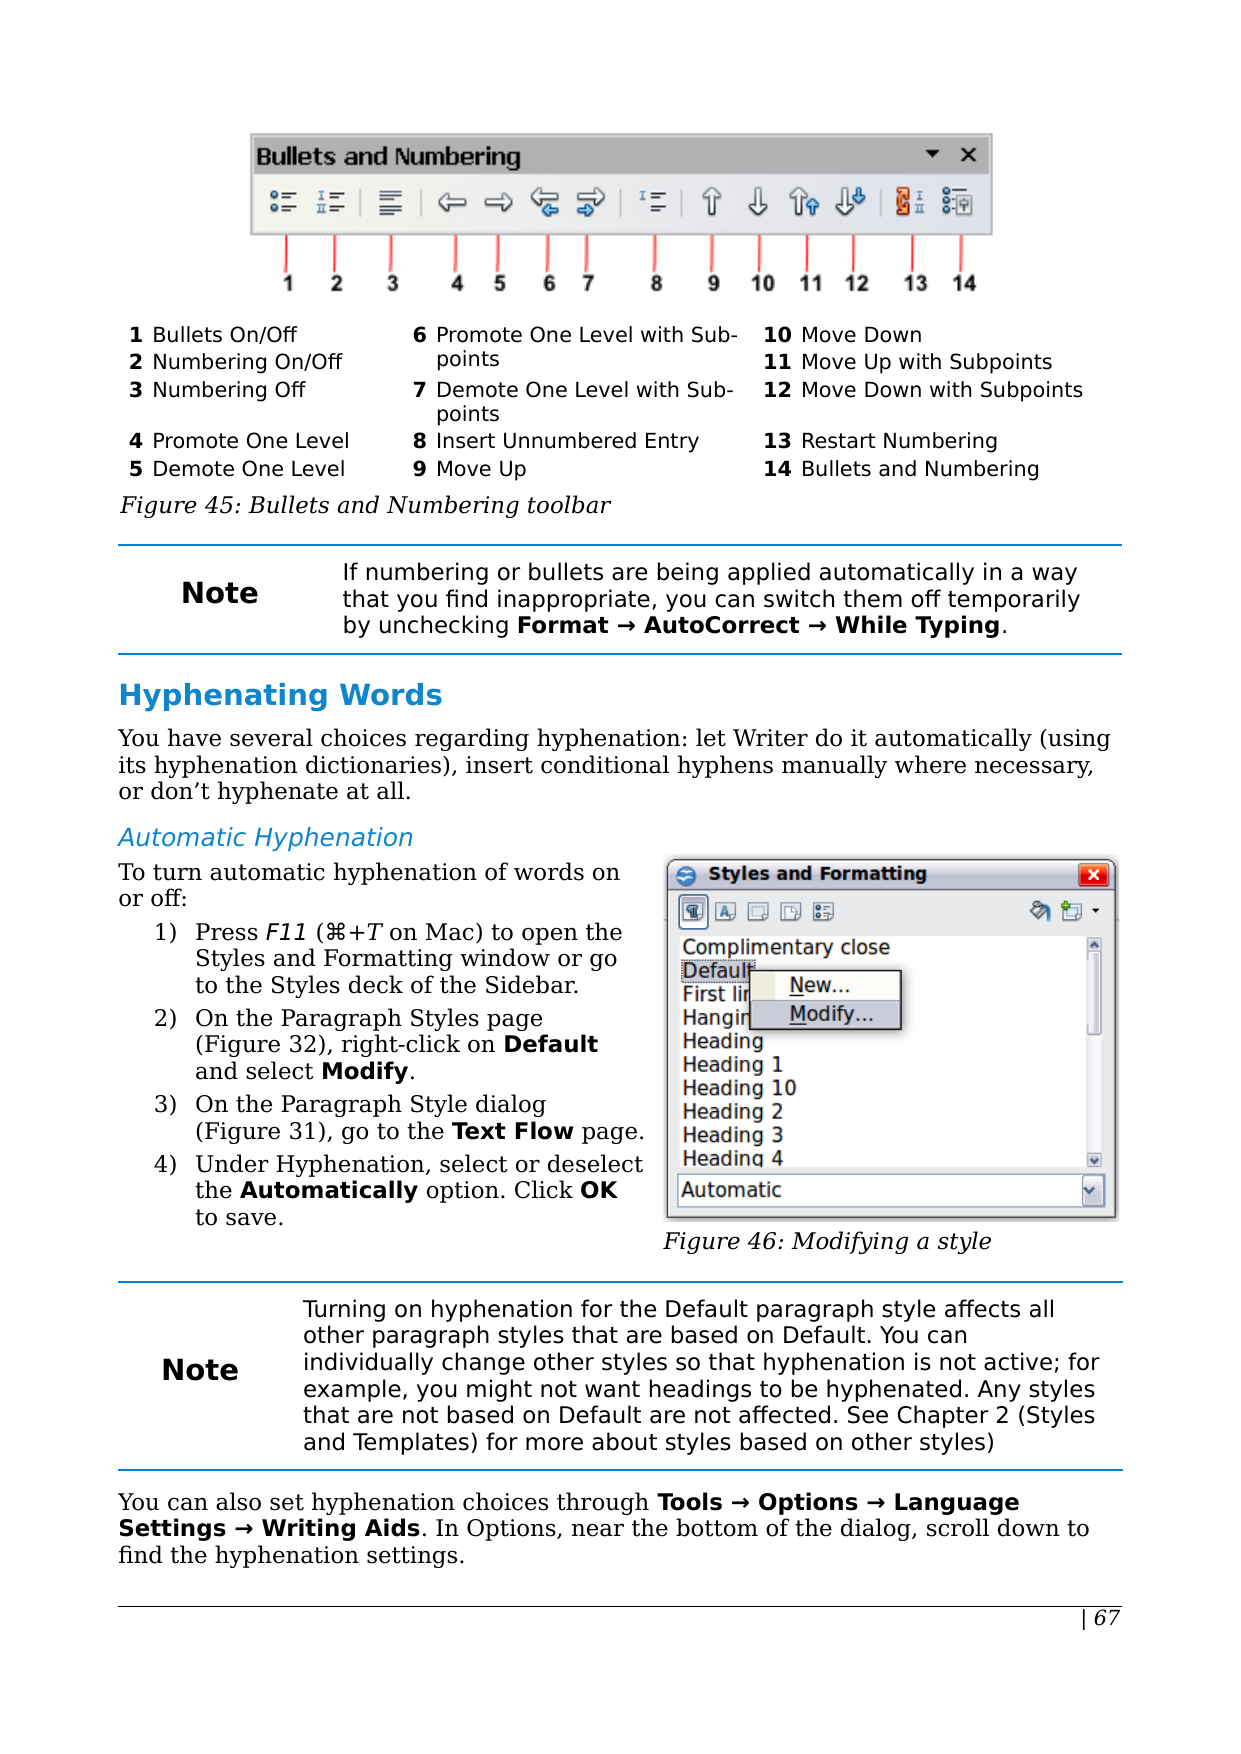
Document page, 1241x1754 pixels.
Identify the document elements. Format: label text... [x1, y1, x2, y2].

table_cell 14 [753, 454, 795, 481]
table_cell Promote One Level [146, 426, 397, 453]
list Under Hyphenation, select or deselect the Automatically option. Click OK to save. [177, 1151, 663, 1231]
list Press F11 (z+T on Mac) to open the Styles and Formatting window or go to the Styles deck of the Sidebar. [177, 919, 663, 999]
table_cell 2 [120, 348, 146, 375]
table_cell 13 [753, 426, 795, 453]
text Figure 45: Bullets and Numbering toolbar [120, 493, 1120, 519]
table_cell Move Down with Subpoints [795, 375, 1120, 426]
table_cell 12 [753, 375, 795, 426]
list You have several choices regarding hyphenation: let Writer do it automatically (using its hyphenation dictionaries), insert conditional hyphens manually where necessary, or don’t hyphenate at all. [118, 725, 1122, 805]
text You can also set hyphenation choices through Tools → Options → Language Settings → Writing Aids. In Options, near the bottom of the dialog, scroll down to find the hyphenation settings. [118, 1489, 1122, 1569]
table_cell 11 [753, 348, 795, 375]
table_cell 5 [120, 454, 146, 481]
text Figure 46: Modifying a style [663, 1228, 1119, 1255]
table_header Bullets On/Off [146, 320, 397, 347]
table_header Move Down [795, 320, 1120, 347]
table_cell 3 [120, 375, 146, 426]
table_header Turning on hyphenation for the Default paragraph style affects all other paragraph styles that are based on Default. You can individually change other styles so that hyphenation is not active; for example, you might not want headings to be hyphenated. Any styles that are not based on Default are not affected. See Chapter 2 (Styles and Templates) for more about styles based on other styles) [281, 1283, 1122, 1469]
picture [247, 130, 993, 308]
table_header 6 [397, 320, 430, 375]
table_header 1 [120, 320, 146, 347]
picture [663, 854, 1120, 1222]
table_cell Demote One Level [146, 454, 397, 481]
table_cell 8 [397, 426, 430, 453]
table_cell Restart Numbering [795, 426, 1120, 453]
table_header Note [118, 546, 321, 652]
table_header Note [118, 1283, 281, 1469]
table_cell 7 [397, 375, 430, 426]
list [663, 1222, 1119, 1228]
table_cell Move Up with Subpoints [795, 348, 1120, 375]
table_cell Move Up [430, 454, 752, 481]
table_cell 9 [397, 454, 430, 481]
table_cell Numbering On/Off [146, 348, 397, 375]
list On the Paragraph Style dialog (Figure 31), go to the Text Flow page. [177, 1091, 663, 1144]
table_header 10 [753, 320, 795, 347]
subtitle Automatic Hyphenation [118, 823, 1122, 852]
table_header Promote One Level with Sub-points [430, 320, 752, 375]
table_cell Numbering Off [146, 375, 397, 426]
subtitle Hyphenating Words [118, 679, 1122, 713]
table_header If numbering or bullets are being applied automatically in a way that you find inappropriate, you can switch them off temporarily by unchecking Format → AutoCorrect → While Typing. [321, 546, 1122, 652]
table_cell Demote One Level with Sub-points [430, 375, 752, 426]
list On the Paragraph Styles page (Figure 32), right-click on Default and select Modify. [177, 1005, 663, 1085]
table_cell Insert Unnumbered Entry [430, 426, 752, 453]
list To turn automatic hyphenation of words on or off: [118, 859, 663, 912]
table_cell Bullets and Numbering [795, 454, 1120, 481]
table_cell 4 [120, 426, 146, 453]
